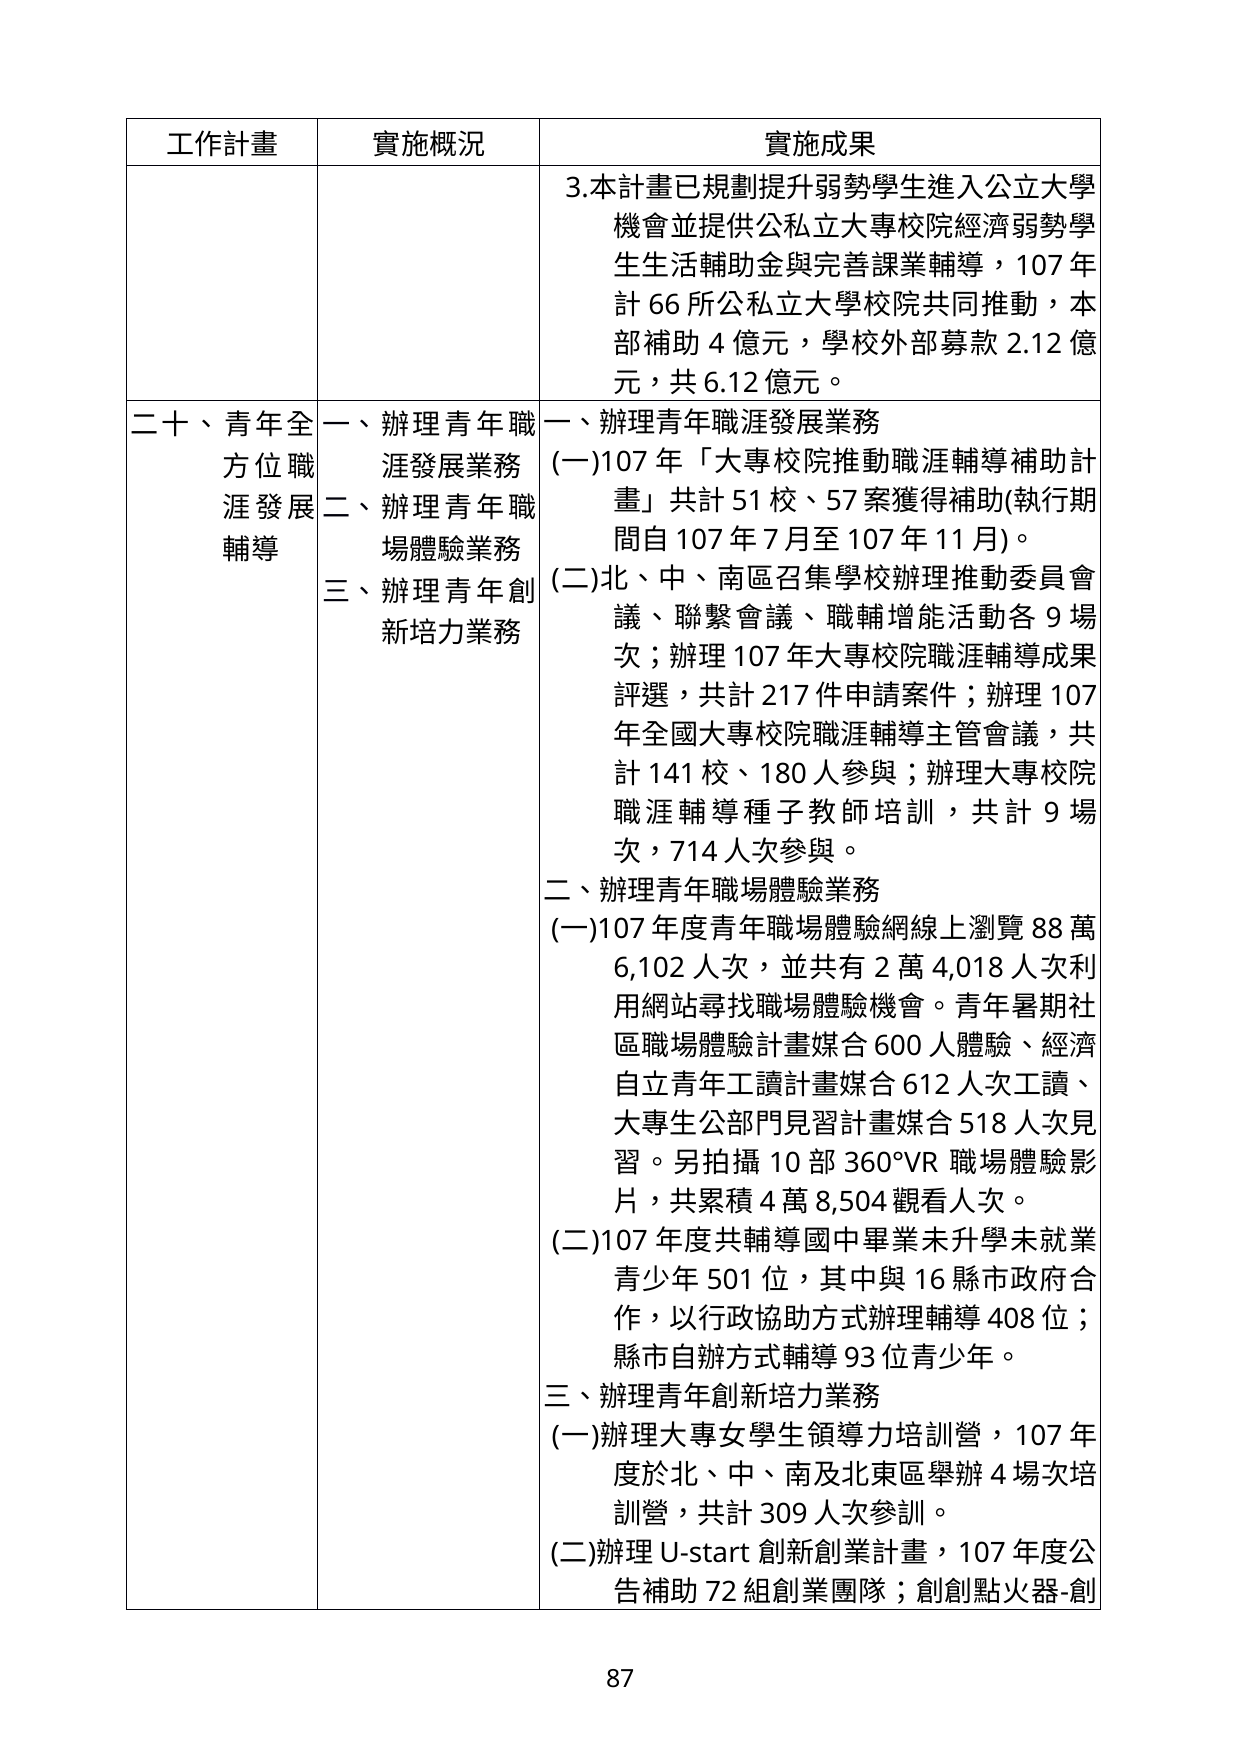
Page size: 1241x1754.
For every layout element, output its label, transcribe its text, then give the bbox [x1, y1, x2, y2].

table_cell 3.本計畫已規劃提升弱勢學生進入公立大學機會並提供公私立大專校院經濟弱勢學生生活輔助金與完善課業輔導，107年計66所公私立大學校院共同推動，本部補助4億元，學校外部募款2.12億元，共6.12億元。 [540, 166, 1100, 400]
table_header 實施概況 [318, 119, 539, 165]
table_cell 一、辦理青年職涯發展業務 (一)107年「大專校院推動職涯輔導補助計畫」共計51校、57案獲得補助(執行期間自107年7月至107年11月)。 (二)北、中、南區召集學校辦理推動委員會議、聯繫會議、職輔增能活動各9場次；辦理107年大專校院職涯輔導成果評選，共計217件申請案件；辦理107年全國大專校院職涯輔導主管會議，共計141校、180人參與；辦理大專校院職涯輔導種子教師培訓，共計9場次，714人次參與。 二、辦理青年職場體驗業務 (一)107年度青年職場體驗網線上瀏覽88萬6,102人次，並共有2萬4,018人次利用網站尋找職場體驗機會。青年暑期社區職場體驗計畫媒合600人體驗、經濟自立青年工讀計畫媒合612人次工讀、大專生公部門見習計畫媒合518人次見習。另拍攝10部360°VR 職場體驗影片，共累積4萬8,504觀看人次。 (二)107年度共輔導國中畢業未升學未就業青少年501位，其中與16縣市政府合作，以行政協助方式辦理輔導408位；縣市自辦方式輔導93位青少年。 三、辦理青年創新培力業務 (一)辦理大專女學生領導力培訓營，107年度於北、中、南及北東區舉辦4場次培訓營，共計309人次參訓。 (二)辦理U-start 創新創業計畫，107年度公告補助72組創業團隊；創創點火器-創 [540, 401, 1100, 1609]
table_header 工作計畫 [127, 119, 317, 165]
table_cell 辦理青年職涯發展業務 辦理青年職場體驗業務 辦理青年創新培力業務 [318, 401, 539, 1609]
table_cell 二十、青年全方位職涯發展輔導 [127, 401, 317, 1609]
table_header 實施成果 [540, 119, 1100, 165]
table_cell [318, 166, 539, 400]
table_cell [127, 166, 317, 400]
